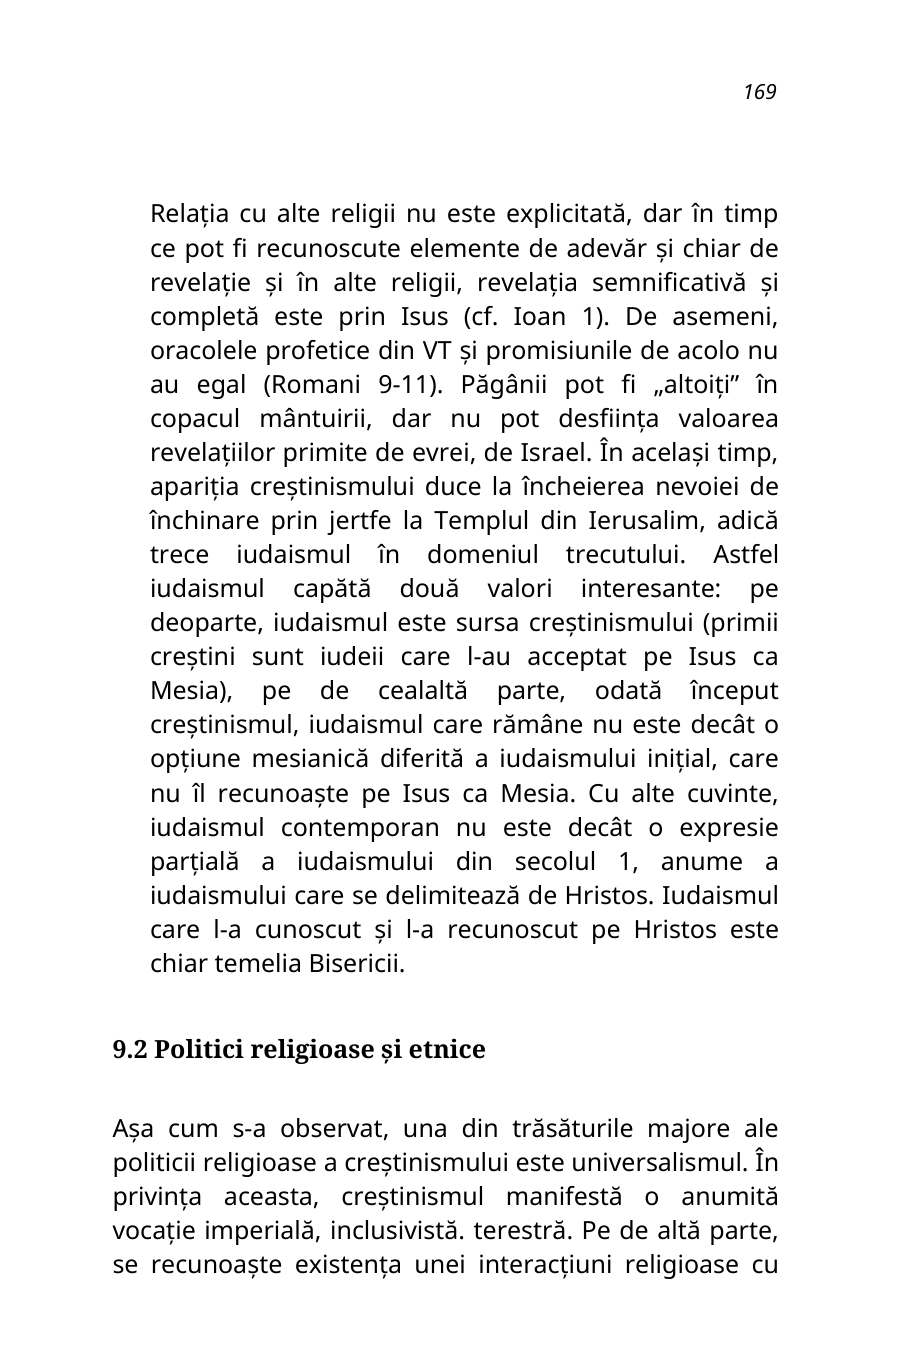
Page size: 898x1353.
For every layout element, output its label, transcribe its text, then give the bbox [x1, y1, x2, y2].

text Aşa cum s-a observat, una din trăsăturile majore ale politicii religioase a creştinismului este universalismul. În privinţa aceasta, creştinismul manifestă o anumită vocaţie imperială, inclusivistă. terestră. Pe de altă parte, se recunoaşte existenţa unei interacţiuni religioase cu [112, 1110, 779, 1281]
subtitle 9.2 Politici religioase şi etnice [112, 1039, 779, 1064]
text Relaţia cu alte religii nu este explicitată, dar în timp ce pot fi recunoscute elemente de adevăr şi chiar de revelaţie şi în alte religii, revelaţia semnificativă şi completă este prin Isus (cf. Ioan 1). De asemeni, oracolele profetice din VT şi promisiunile de acolo nu au egal (Romani 9-11). Păgânii pot fi „altoiţi” în copacul mântuirii, dar nu pot desfiinţa valoarea revelaţiilor primite de evrei, de Israel. În acelaşi timp, apariţia creştinismului duce la încheierea nevoiei de închinare prin jertfe la Templul din Ierusalim, adică trece iudaismul în domeniul trecutului. Astfel iudaismul capătă două valori interesante: pe deoparte, iudaismul este sursa creştinismului (primii creştini sunt iudeii care l-au acceptat pe Isus ca Mesia), pe de cealaltă parte, odată început creştinismul, iudaismul care rămâne nu este decât o opţiune mesianică diferită a iudaismului iniţial, care nu îl recunoaşte pe Isus ca Mesia. Cu alte cuvinte, iudaismul contemporan nu este decât o expresie parţială a iudaismului din secolul 1, anume a iudaismului care se delimitează de Hristos. Iudaismul care l-a cunoscut şi l-a recunoscut pe Hristos este chiar temelia Bisericii. [150, 196, 779, 979]
